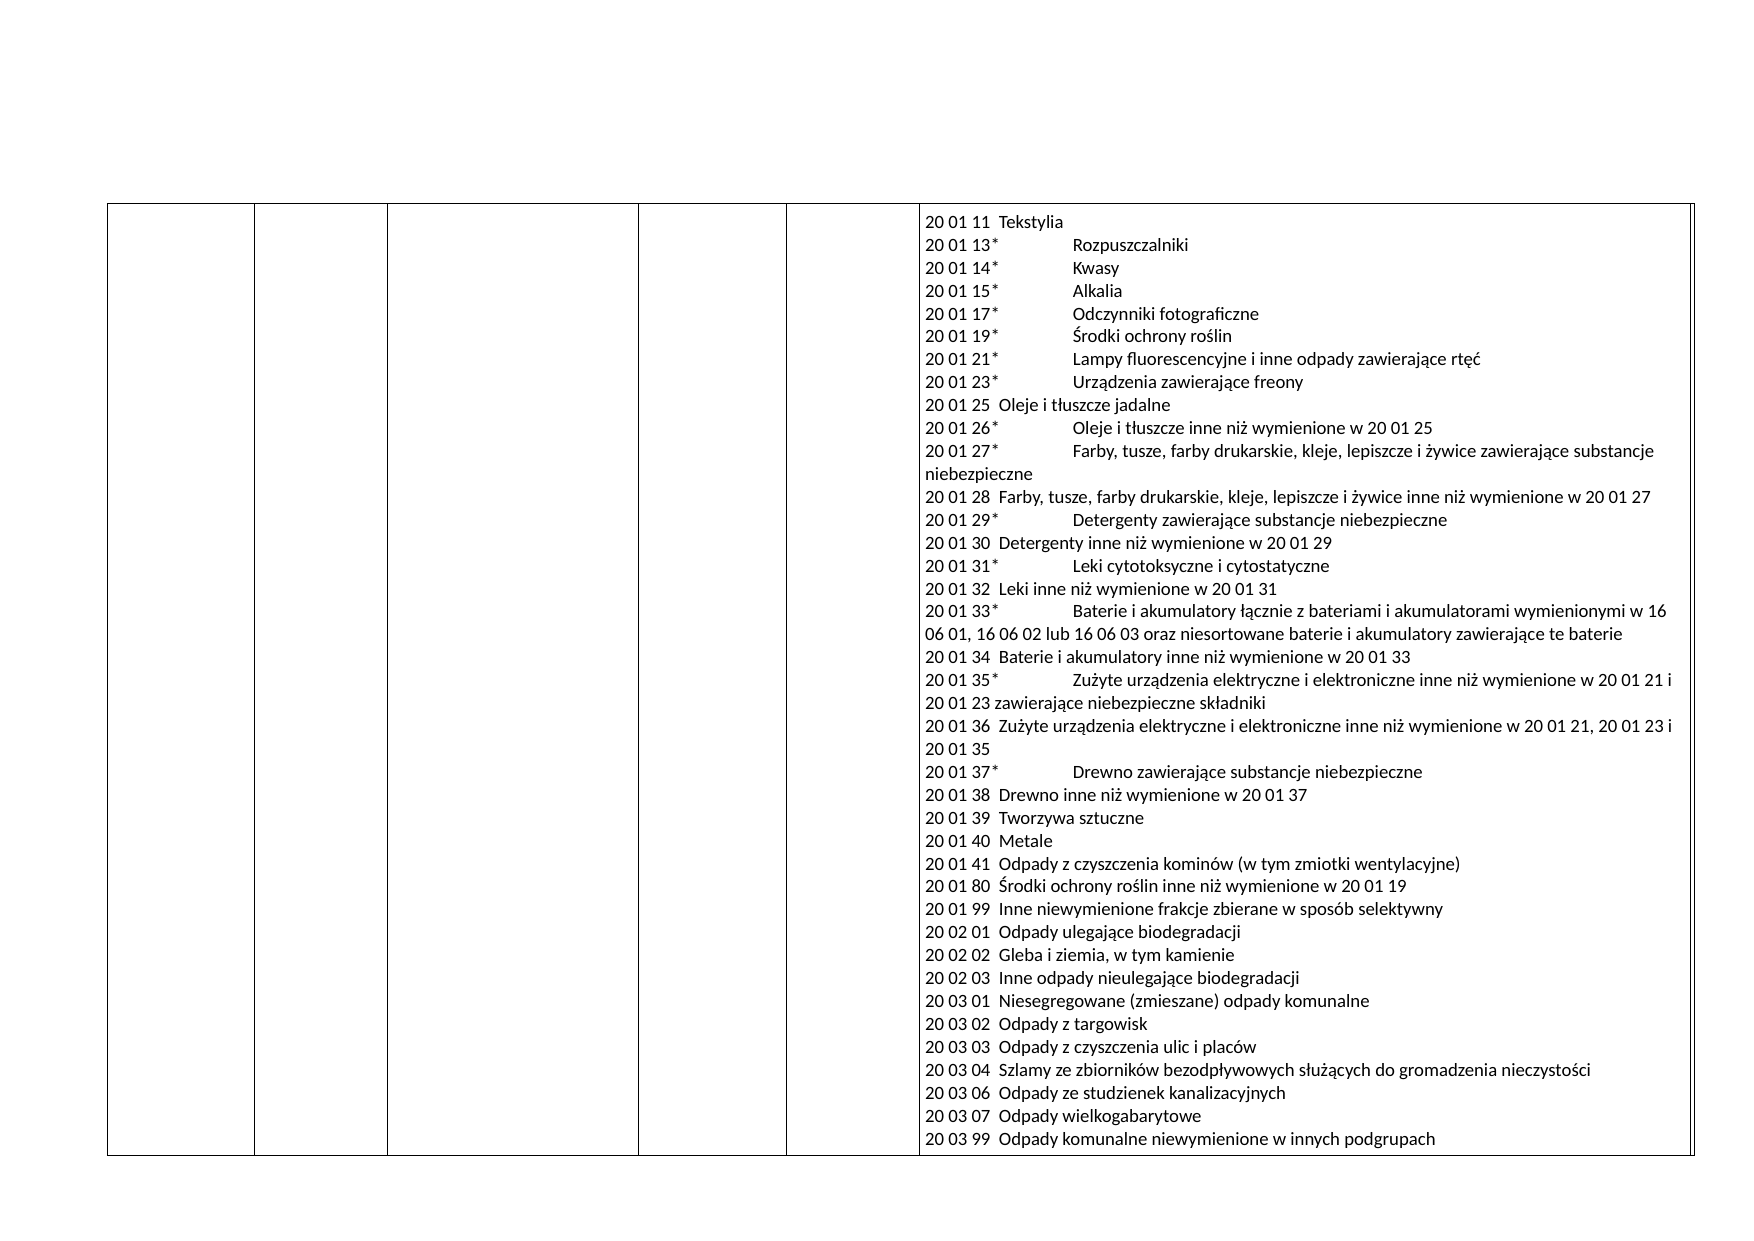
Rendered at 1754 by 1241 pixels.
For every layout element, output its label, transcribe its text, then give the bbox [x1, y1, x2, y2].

table_cell [255, 204, 387, 1155]
table_cell 20 01 11 Tekstylia 20 01 13* Rozpuszczalniki 20 01 14* Kwasy 20 01 15* Alkalia 20 01 17* Odczynniki fotograficzne 20 01 19* Środki ochrony roślin 20 01 21* Lampy fluorescencyjne i inne odpady zawierające rtęć 20 01 23* Urządzenia zawierające freony 20 01 25 Oleje i tłuszcze jadalne 20 01 26* Oleje i tłuszcze inne niż wymienione w 20 01 25 20 01 27* Farby, tusze, farby drukarskie, kleje, lepiszcze i żywice zawierające substancje niebezpieczne 20 01 28 Farby, tusze, farby drukarskie, kleje, lepiszcze i żywice inne niż wymienione w 20 01 27 20 01 29* Detergenty zawierające substancje niebezpieczne 20 01 30 Detergenty inne niż wymienione w 20 01 29 20 01 31* Leki cytotoksyczne i cytostatyczne 20 01 32 Leki inne niż wymienione w 20 01 31 20 01 33* Baterie i akumulatory łącznie z bateriami i akumulatorami wymienionymi w 16 06 01, 16 06 02 lub 16 06 03 oraz niesortowane baterie i akumulatory zawierające te baterie 20 01 34 Baterie i akumulatory inne niż wymienione w 20 01 33 20 01 35* Zużyte urządzenia elektryczne i elektroniczne inne niż wymienione w 20 01 21 i 20 01 23 zawierające niebezpieczne składniki 20 01 36 Zużyte urządzenia elektryczne i elektroniczne inne niż wymienione w 20 01 21, 20 01 23 i 20 01 35 20 01 37* Drewno zawierające substancje niebezpieczne 20 01 38 Drewno inne niż wymienione w 20 01 37 20 01 39 Tworzywa sztuczne 20 01 40 Metale 20 01 41 Odpady z czyszczenia kominów (w tym zmiotki wentylacyjne) 20 01 80 Środki ochrony roślin inne niż wymienione w 20 01 19 20 01 99 Inne niewymienione frakcje zbierane w sposób selektywny 20 02 01 Odpady ulegające biodegradacji 20 02 02 Gleba i ziemia, w tym kamienie 20 02 03 Inne odpady nieulegające biodegradacji 20 03 01 Niesegregowane (zmieszane) odpady komunalne 20 03 02 Odpady z targowisk 20 03 03 Odpady z czyszczenia ulic i placów 20 03 04 Szlamy ze zbiorników bezodpływowych służących do gromadzenia nieczystości 20 03 06 Odpady ze studzienek kanalizacyjnych 20 03 07 Odpady wielkogabarytowe 20 03 99 Odpady komunalne niewymienione w innych podgrupach [920, 204, 1690, 1155]
table_cell [388, 204, 638, 1155]
table_cell [787, 204, 919, 1155]
table_cell [108, 204, 254, 1155]
table_cell [639, 204, 786, 1155]
